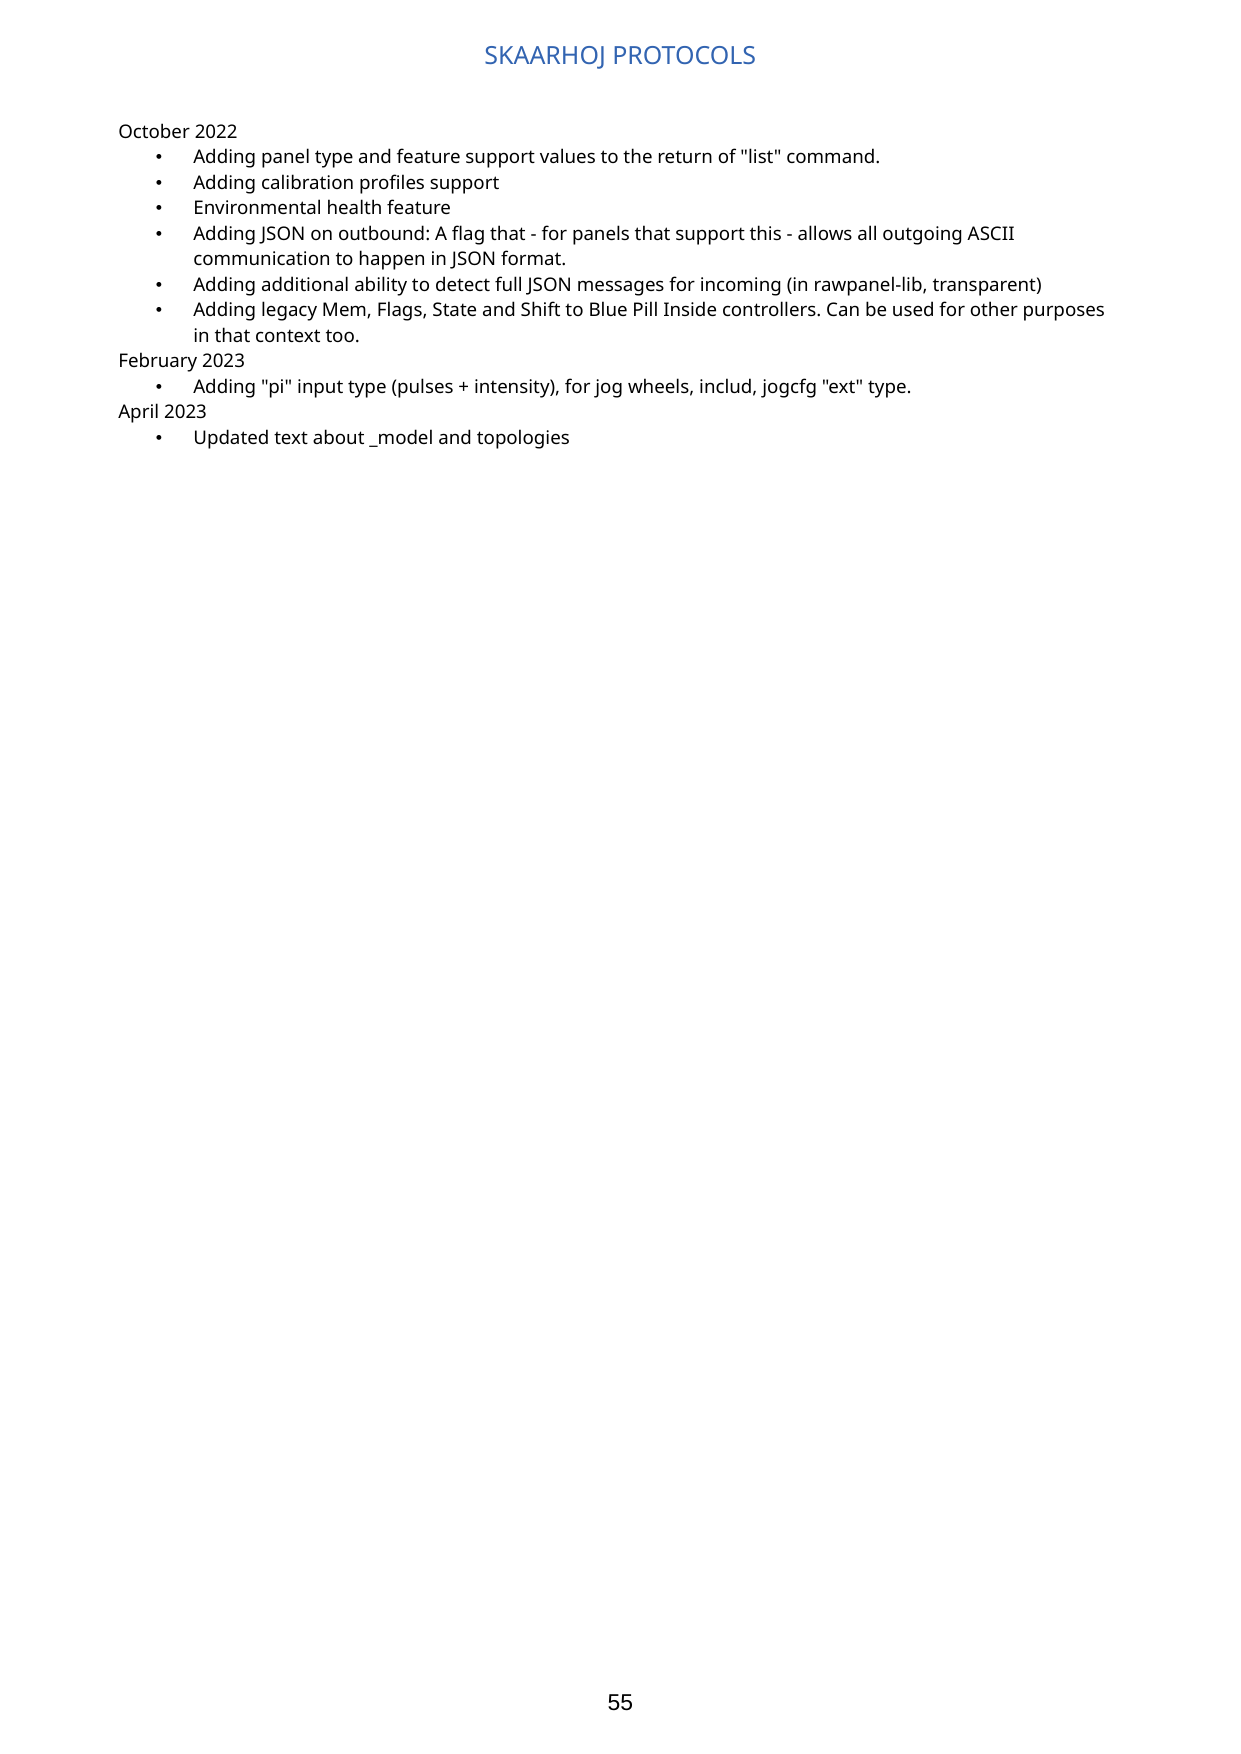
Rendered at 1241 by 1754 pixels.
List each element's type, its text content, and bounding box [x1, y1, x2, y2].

list Adding JSON on outbound: A flag that - for panels that support this - allows all outgoing ASCII communication to happen in JSON format. [156, 220, 1122, 271]
list Adding legacy Mem, Flags, State and Shift to Blue Pill Inside controllers. Can be used for other purposes in that context too. [156, 297, 1122, 348]
text October 2022 [118, 118, 1122, 144]
text April 2023 [118, 399, 1122, 424]
list Adding panel type and feature support values to the return of "list" command. [156, 144, 1122, 169]
list Environmental health feature [156, 195, 1122, 220]
list Adding "pi" input type (pulses + intensity), for jog wheels, includ, jogcfg "ext" type. [156, 373, 1122, 399]
text February 2023 [118, 348, 1122, 373]
list Updated text about _model and topologies [156, 424, 1122, 450]
list Adding calibration profiles support [156, 169, 1122, 195]
list Adding additional ability to detect full JSON messages for incoming (in rawpanel-lib, transparent) [156, 271, 1122, 297]
